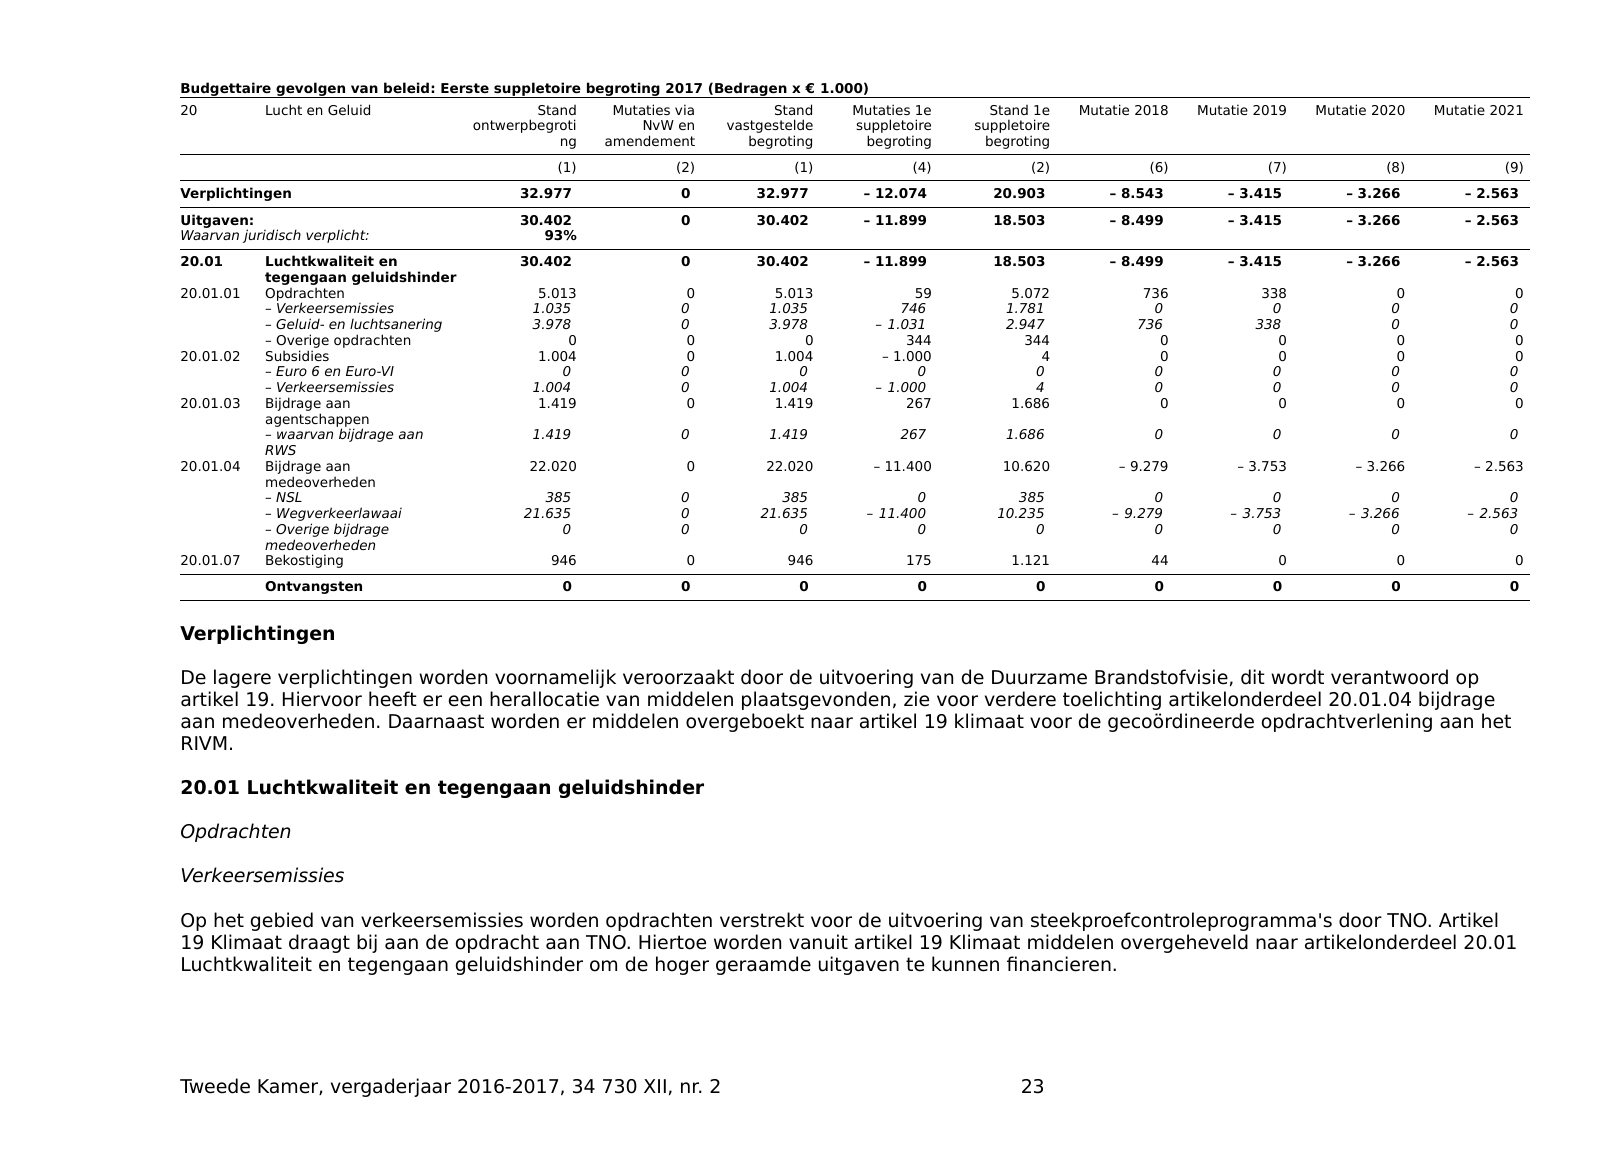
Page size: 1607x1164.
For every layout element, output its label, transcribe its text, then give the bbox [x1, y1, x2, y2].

table_cell Mutatie 2020 [1293, 98, 1411, 154]
table_cell 0 [819, 490, 937, 506]
table_cell [180, 380, 259, 396]
table_cell [180, 155, 259, 180]
table_cell 30.402 [701, 250, 819, 286]
table_cell 59 [819, 286, 937, 301]
table_cell – waarvan bijdrage aan RWS [259, 427, 464, 459]
table_cell – 2.563 [1411, 250, 1529, 286]
table_cell 0 [583, 317, 701, 333]
table_cell [701, 228, 819, 248]
table_cell 0 [583, 286, 701, 301]
table_cell 385 [938, 490, 1056, 506]
table_cell 0 [583, 208, 701, 228]
table_cell Mutaties 1e suppletoire begroting [819, 98, 937, 154]
table_cell 0 [583, 349, 701, 364]
table_cell 0 [1174, 490, 1293, 506]
table_cell 267 [819, 396, 937, 427]
table_cell – Euro 6 en Euro-VI [259, 364, 464, 380]
subtitle Opdrachten [180, 821, 1529, 843]
table_cell 0 [1174, 522, 1293, 553]
table_cell 0 [1411, 349, 1529, 364]
table_cell – 2.563 [1411, 459, 1529, 490]
table_cell 0 [1174, 349, 1293, 364]
table_cell 4 [938, 380, 1056, 396]
table_cell 1.781 [938, 301, 1056, 317]
table_cell (2) [583, 155, 701, 180]
table_cell 0 [1056, 575, 1174, 599]
table_cell – 2.563 [1411, 208, 1529, 228]
table_cell Opdrachten [259, 286, 464, 301]
table_cell 0 [1056, 490, 1174, 506]
table_cell [180, 575, 259, 599]
table_cell Subsidies [259, 349, 464, 364]
table_cell 0 [1056, 427, 1174, 459]
table_cell 0 [1293, 522, 1411, 553]
table_cell 0 [1174, 301, 1293, 317]
table_cell 385 [701, 490, 819, 506]
table_cell – Verkeersemissies [259, 380, 464, 396]
table_cell 0 [464, 522, 582, 553]
table_cell 0 [1411, 575, 1529, 599]
table_cell 0 [1056, 396, 1174, 427]
table_cell 0 [583, 553, 701, 573]
table_cell 0 [701, 522, 819, 553]
table_cell – 3.415 [1174, 250, 1293, 286]
table_cell [583, 228, 701, 248]
table_cell [180, 522, 259, 553]
table_cell [1293, 228, 1411, 248]
table_cell [180, 333, 259, 348]
table_cell 0 [1411, 427, 1529, 459]
table_cell 0 [1174, 380, 1293, 396]
table_cell – 3.266 [1293, 459, 1411, 490]
text Op het gebied van verkeersemissies worden opdrachten verstrekt voor de uitvoering van steekproefcontroleprogramma's door TNO. Artikel 19 Klimaat draagt bij aan de opdracht aan TNO. Hiertoe worden vanuit artikel 19 Klimaat middelen overgeheveld naar artikelonderdeel 20.01 Luchtkwaliteit en tegengaan geluidshinder om de hoger geraamde uitgaven te kunnen financieren. [180, 909, 1529, 976]
table_cell 0 [1056, 301, 1174, 317]
table_cell [1174, 228, 1293, 248]
table_cell 0 [583, 181, 701, 207]
text De lagere verplichtingen worden voornamelijk veroorzaakt door de uitvoering van de Duurzame Brandstofvisie, dit wordt verantwoord op artikel 19. Hiervoor heeft er een herallocatie van middelen plaatsgevonden, zie voor verdere toelichting artikelonderdeel 20.01.04 bijdrage aan medeoverheden. Daarnaast worden er middelen overgeboekt naar artikel 19 klimaat voor de gecoördineerde opdrachtverlening aan het RIVM. [180, 667, 1529, 755]
table_cell 0 [583, 333, 701, 348]
table_cell 32.977 [701, 181, 819, 207]
table_cell Verplichtingen [180, 181, 464, 207]
subtitle 20.01 Luchtkwaliteit en tegengaan geluidshinder [180, 777, 1529, 799]
table_cell 0 [1293, 364, 1411, 380]
table_cell 736 [1056, 317, 1174, 333]
table_cell [938, 228, 1056, 248]
table_cell – 12.074 [819, 181, 937, 207]
table_cell 0 [938, 364, 1056, 380]
table_cell 1.686 [938, 427, 1056, 459]
table_cell 338 [1174, 317, 1293, 333]
table_cell 0 [1293, 349, 1411, 364]
table_cell 338 [1174, 286, 1293, 301]
table_cell – Overige bijdrage medeoverheden [259, 522, 464, 553]
table_cell (6) [1056, 155, 1174, 180]
table_cell – 3.415 [1174, 208, 1293, 228]
table_cell 0 [1174, 396, 1293, 427]
table_cell 0 [1411, 364, 1529, 380]
table_cell 1.004 [701, 349, 819, 364]
table_cell 0 [583, 459, 701, 490]
table_cell 0 [1293, 301, 1411, 317]
table_cell 0 [583, 427, 701, 459]
table_cell [1411, 228, 1529, 248]
table_cell 175 [819, 553, 937, 573]
table_cell 0 [1411, 396, 1529, 427]
table_cell 0 [1056, 522, 1174, 553]
table_cell Stand 1e suppletoire begroting [938, 98, 1056, 154]
table_cell 0 [1411, 380, 1529, 396]
table_cell 0 [938, 575, 1056, 599]
table_cell 44 [1056, 553, 1174, 573]
table_cell [819, 228, 937, 248]
table_cell 21.635 [464, 506, 582, 522]
table_cell 946 [701, 553, 819, 573]
table_cell – 3.753 [1174, 506, 1293, 522]
table_cell – 3.266 [1293, 506, 1411, 522]
table_cell – 1.031 [819, 317, 937, 333]
table_cell (4) [819, 155, 937, 180]
table_cell (2) [938, 155, 1056, 180]
table_cell 0 [464, 364, 582, 380]
table_cell 0 [1174, 575, 1293, 599]
table_cell 0 [701, 575, 819, 599]
table_cell Stand vastgestelde begroting [701, 98, 819, 154]
table_cell (9) [1411, 155, 1529, 180]
table_cell – 3.266 [1293, 250, 1411, 286]
table_cell 0 [1411, 333, 1529, 348]
table_cell Stand ontwerpbegroting [464, 98, 582, 154]
table_cell – 3.266 [1293, 181, 1411, 207]
table_cell 746 [819, 301, 937, 317]
table_cell 1.121 [938, 553, 1056, 573]
table_cell 0 [1174, 364, 1293, 380]
table_cell 0 [1293, 427, 1411, 459]
table_cell 0 [583, 301, 701, 317]
table_cell 5.013 [701, 286, 819, 301]
table_cell 0 [819, 575, 937, 599]
table_cell 0 [1293, 380, 1411, 396]
table_cell 21.635 [701, 506, 819, 522]
table_cell 1.419 [464, 396, 582, 427]
table_cell – 11.899 [819, 208, 937, 228]
table_cell 10.235 [938, 506, 1056, 522]
table_cell 0 [583, 250, 701, 286]
table_cell (7) [1174, 155, 1293, 180]
table_cell 0 [1293, 575, 1411, 599]
table_cell 30.402 [701, 208, 819, 228]
table_cell 267 [819, 427, 937, 459]
table_cell 20 [180, 98, 259, 154]
table_cell – 1.000 [819, 380, 937, 396]
table_cell (1) [701, 155, 819, 180]
table_cell 22.020 [701, 459, 819, 490]
table_cell 0 [464, 575, 582, 599]
table_cell 10.620 [938, 459, 1056, 490]
table_cell 0 [819, 364, 937, 380]
table_cell [180, 506, 259, 522]
table_cell 0 [1293, 553, 1411, 573]
table_cell (1) [464, 155, 582, 180]
table_cell (8) [1293, 155, 1411, 180]
table_header Budgettaire gevolgen van beleid: Eerste suppletoire begroting 2017 (Bedragen x € 1.000) [180, 81, 1529, 97]
table_cell 0 [1411, 490, 1529, 506]
table_cell Mutatie 2021 [1411, 98, 1529, 154]
table_cell 0 [1411, 522, 1529, 553]
table_cell 22.020 [464, 459, 582, 490]
table_cell 0 [1056, 349, 1174, 364]
table_cell Waarvan juridisch verplicht: [180, 228, 464, 248]
table_cell [180, 490, 259, 506]
table_cell 5.013 [464, 286, 582, 301]
table_cell Lucht en Geluid [259, 98, 464, 154]
table_cell – 11.400 [819, 506, 937, 522]
table_cell 32.977 [464, 181, 582, 207]
table_cell [180, 364, 259, 380]
table_cell 20.01.02 [180, 349, 259, 364]
table_cell – 11.400 [819, 459, 937, 490]
table_cell 18.503 [938, 208, 1056, 228]
table_cell – 8.543 [1056, 181, 1174, 207]
table_cell 1.419 [701, 396, 819, 427]
table_cell 0 [464, 333, 582, 348]
table_cell 20.01 [180, 250, 259, 286]
table_cell 0 [583, 380, 701, 396]
table_cell 20.01.01 [180, 286, 259, 301]
table_cell – Wegverkeerlawaai [259, 506, 464, 522]
table_cell 5.072 [938, 286, 1056, 301]
table_cell 4 [938, 349, 1056, 364]
table_cell 0 [583, 522, 701, 553]
table_cell 0 [701, 333, 819, 348]
table_cell Bijdrage aan medeoverheden [259, 459, 464, 490]
table_cell – 9.279 [1056, 459, 1174, 490]
table_cell 0 [583, 364, 701, 380]
table_cell 0 [1411, 317, 1529, 333]
table_cell [1056, 228, 1174, 248]
table_cell 385 [464, 490, 582, 506]
table_cell 3.978 [701, 317, 819, 333]
table_cell – 1.000 [819, 349, 937, 364]
table_cell – 8.499 [1056, 208, 1174, 228]
table_cell 30.402 [464, 208, 582, 228]
table_cell 344 [819, 333, 937, 348]
table_cell 0 [1174, 333, 1293, 348]
table_cell – 3.753 [1174, 459, 1293, 490]
table_cell Uitgaven: [180, 208, 464, 228]
subtitle Verplichtingen [180, 623, 1529, 645]
subtitle Verkeersemissies [180, 865, 1529, 887]
table_cell 344 [938, 333, 1056, 348]
table_cell 2.947 [938, 317, 1056, 333]
table_cell – 9.279 [1056, 506, 1174, 522]
table_cell 0 [1293, 396, 1411, 427]
table_cell [180, 317, 259, 333]
table_cell Bekostiging [259, 553, 464, 573]
table_cell 20.01.04 [180, 459, 259, 490]
table_cell 1.004 [464, 380, 582, 396]
table_cell 1.004 [701, 380, 819, 396]
table_cell – Verkeersemissies [259, 301, 464, 317]
table_cell [259, 155, 464, 180]
table_cell Luchtkwaliteit en tegengaan geluidshinder [259, 250, 464, 286]
table_cell 1.419 [464, 427, 582, 459]
table_cell – NSL [259, 490, 464, 506]
table_cell 0 [1293, 490, 1411, 506]
table_cell Mutaties via NvW en amendement [583, 98, 701, 154]
table_cell – 11.899 [819, 250, 937, 286]
table_cell 30.402 [464, 250, 582, 286]
table_cell 1.035 [464, 301, 582, 317]
table_cell 0 [819, 522, 937, 553]
table_cell 0 [583, 396, 701, 427]
table_cell 0 [1293, 333, 1411, 348]
table_cell Bijdrage aan agentschappen [259, 396, 464, 427]
table_cell 93% [464, 228, 582, 248]
table_cell 0 [701, 364, 819, 380]
table_cell 0 [583, 490, 701, 506]
table_cell – 3.415 [1174, 181, 1293, 207]
table_cell 0 [583, 575, 701, 599]
table_cell 20.01.07 [180, 553, 259, 573]
table_cell 0 [1056, 333, 1174, 348]
table_cell – Overige opdrachten [259, 333, 464, 348]
table_cell 1.004 [464, 349, 582, 364]
table_cell 1.686 [938, 396, 1056, 427]
table_cell Ontvangsten [259, 575, 464, 599]
table_cell – 8.499 [1056, 250, 1174, 286]
table_cell 20.01.03 [180, 396, 259, 427]
table_cell – Geluid- en luchtsanering [259, 317, 464, 333]
table_cell 3.978 [464, 317, 582, 333]
table_cell 736 [1056, 286, 1174, 301]
table_cell Mutatie 2019 [1174, 98, 1293, 154]
table_cell 1.035 [701, 301, 819, 317]
table_cell 0 [583, 506, 701, 522]
table_cell 0 [1411, 301, 1529, 317]
table_cell 946 [464, 553, 582, 573]
table_cell – 3.266 [1293, 208, 1411, 228]
table_cell 20.903 [938, 181, 1056, 207]
table_cell [180, 427, 259, 459]
table_cell Mutatie 2018 [1056, 98, 1174, 154]
table_cell 0 [1411, 553, 1529, 573]
table_cell 18.503 [938, 250, 1056, 286]
table_cell – 2.563 [1411, 181, 1529, 207]
table_cell 0 [1056, 364, 1174, 380]
table_cell 0 [1411, 286, 1529, 301]
table_cell 0 [1293, 317, 1411, 333]
table_cell 1.419 [701, 427, 819, 459]
table_cell 0 [938, 522, 1056, 553]
table_cell 0 [1293, 286, 1411, 301]
table_cell 0 [1056, 380, 1174, 396]
table_cell 0 [1174, 427, 1293, 459]
table_cell [180, 301, 259, 317]
table_cell – 2.563 [1411, 506, 1529, 522]
table_cell 0 [1174, 553, 1293, 573]
